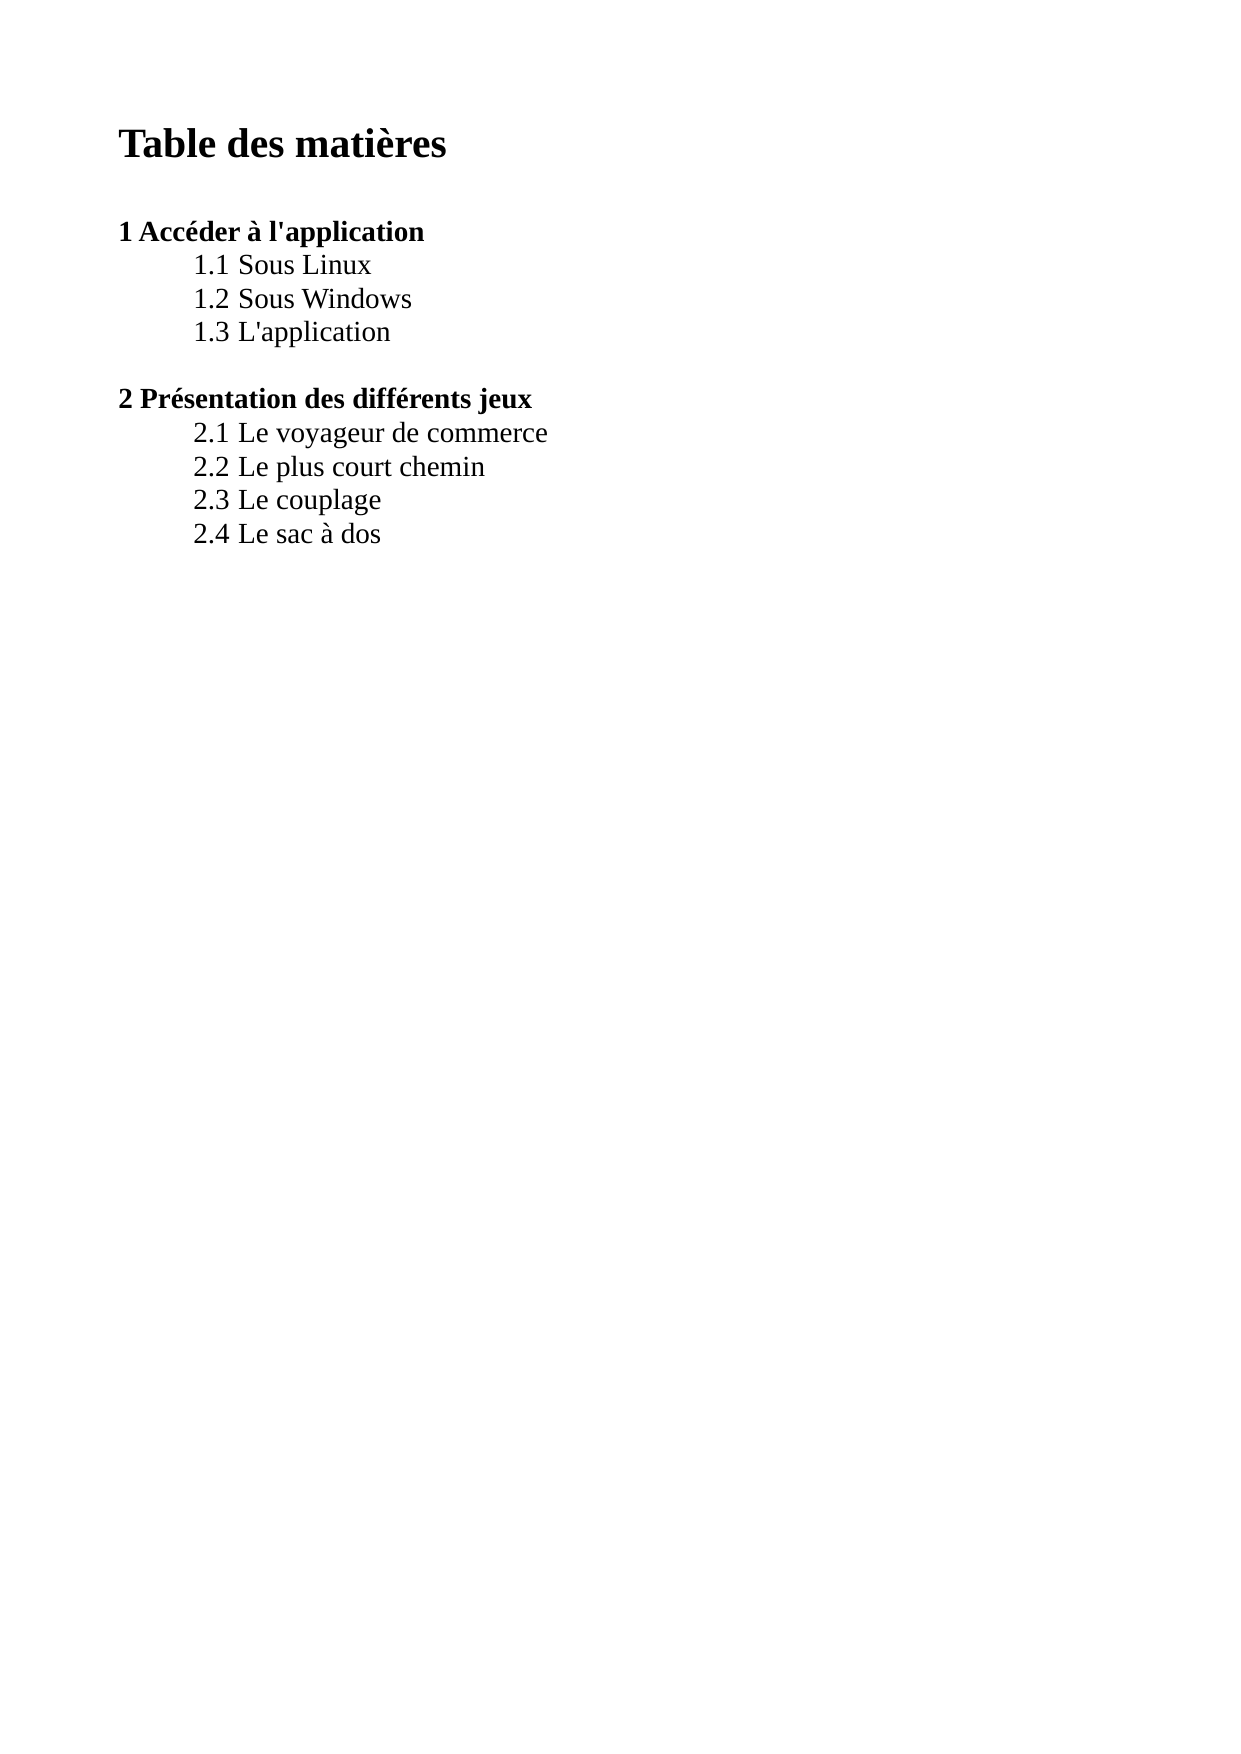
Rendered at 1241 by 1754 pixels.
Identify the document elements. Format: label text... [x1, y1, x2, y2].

list Sous Linux [193, 247, 1122, 281]
list Le sac à dos [193, 516, 1122, 549]
list L'application [193, 314, 1122, 348]
text 2 Présentation des différents jeux [118, 382, 1122, 415]
text 1 Accéder à l'application [118, 214, 1122, 247]
list Sous Windows [193, 281, 1122, 314]
text Table des matières [118, 118, 1122, 166]
list Le couplage [193, 482, 1122, 516]
list Le voyageur de commerce [193, 415, 1122, 449]
list Le plus court chemin [193, 449, 1122, 482]
